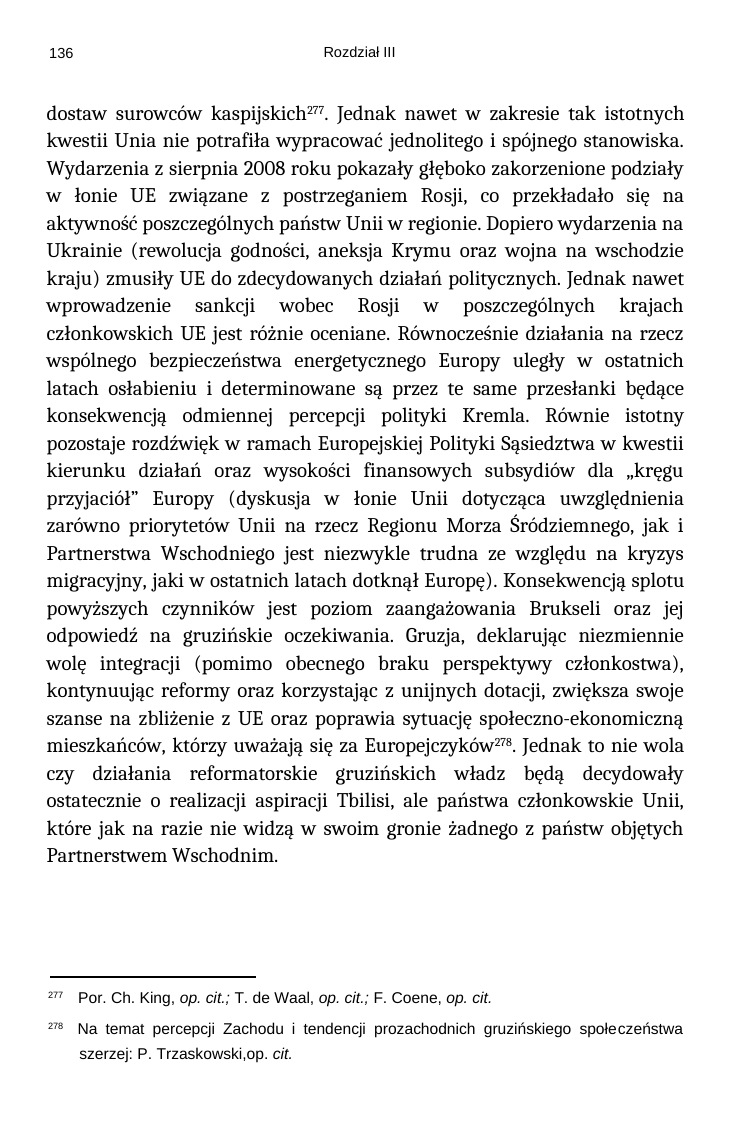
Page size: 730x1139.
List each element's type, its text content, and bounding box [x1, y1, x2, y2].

text dostaw surowców kaspijskich277. Jednak nawet w zakresie tak istot­nych kwestii Unia nie potrafiła wypracować jednolitego i spójnego stanowiska. Wydarzenia z sierpnia 2008 roku pokazały głęboko zakorzenione podziały w łonie UE związane z postrzeganiem Ro­sji, co przekładało się na aktywność poszczególnych państw Unii w regionie. Dopiero wydarzenia na Ukrainie (rewolucja godności, aneksja Krymu oraz wojna na wschodzie kraju) zmusiły UE do zdecy­dowanych działań politycznych. Jednak nawet wprowadzenie sankcji wobec Rosji w poszczególnych krajach członkowskich UE jest różnie oceniane. Równocześnie działania na rzecz wspólnego bezpieczeń­stwa energetycznego Europy uległy w ostatnich latach osłabieniu i determinowane są przez te same przesłanki będące konsekwencją odmiennej percepcji polityki Kremla. Równie istotny pozostaje rozdźwięk w ramach Europejskiej Polityki Sąsiedztwa w kwestii kierunku działań oraz wysokości finansowych subsydiów dla „kręgu przyjaciół” Europy (dyskusja w łonie Unii dotycząca uwzględnienia zarówno priorytetów Unii na rzecz Regionu Morza Śródziemnego, jak i Partnerstwa Wschodniego jest niezwykle trudna ze względu na kryzys migracyjny, jaki w ostatnich latach dotknął Europę). Konse­kwencją splotu powyższych czynników jest poziom zaangażowania Brukseli oraz jej odpowiedź na gruzińskie oczekiwania. Gruzja, deklarując niezmiennie wolę integracji (pomimo obecnego braku perspektywy członkostwa), kontynuując reformy oraz korzystając z unijnych dotacji, zwiększa swoje szanse na zbliżenie z UE oraz poprawia sytuację społeczno-ekonomiczną mieszkańców, którzy uważają się za Europejczyków278. Jednak to nie wola czy działania reformatorskie gruzińskich władz będą decydowały ostatecznie o realizacji aspiracji Tbilisi, ale państwa członkowskie Unii, które jak na razie nie widzą w swoim gronie żadnego z państw objętych Partnerstwem Wschodnim. [46, 101, 684, 868]
text Rozdział III [323, 44, 406, 61]
text 278 Na temat percepcji Zachodu i tendencji prozachodnich gruzińskiego społe­czeństwa szerzej: P. Trzaskowski,op. cit. [48, 1019, 683, 1062]
text 277 Por. Ch. King, op. cit.; T. de Waal, op. cit.; F. Coene, op. cit. [48, 988, 683, 1006]
text 136 [49, 44, 78, 61]
